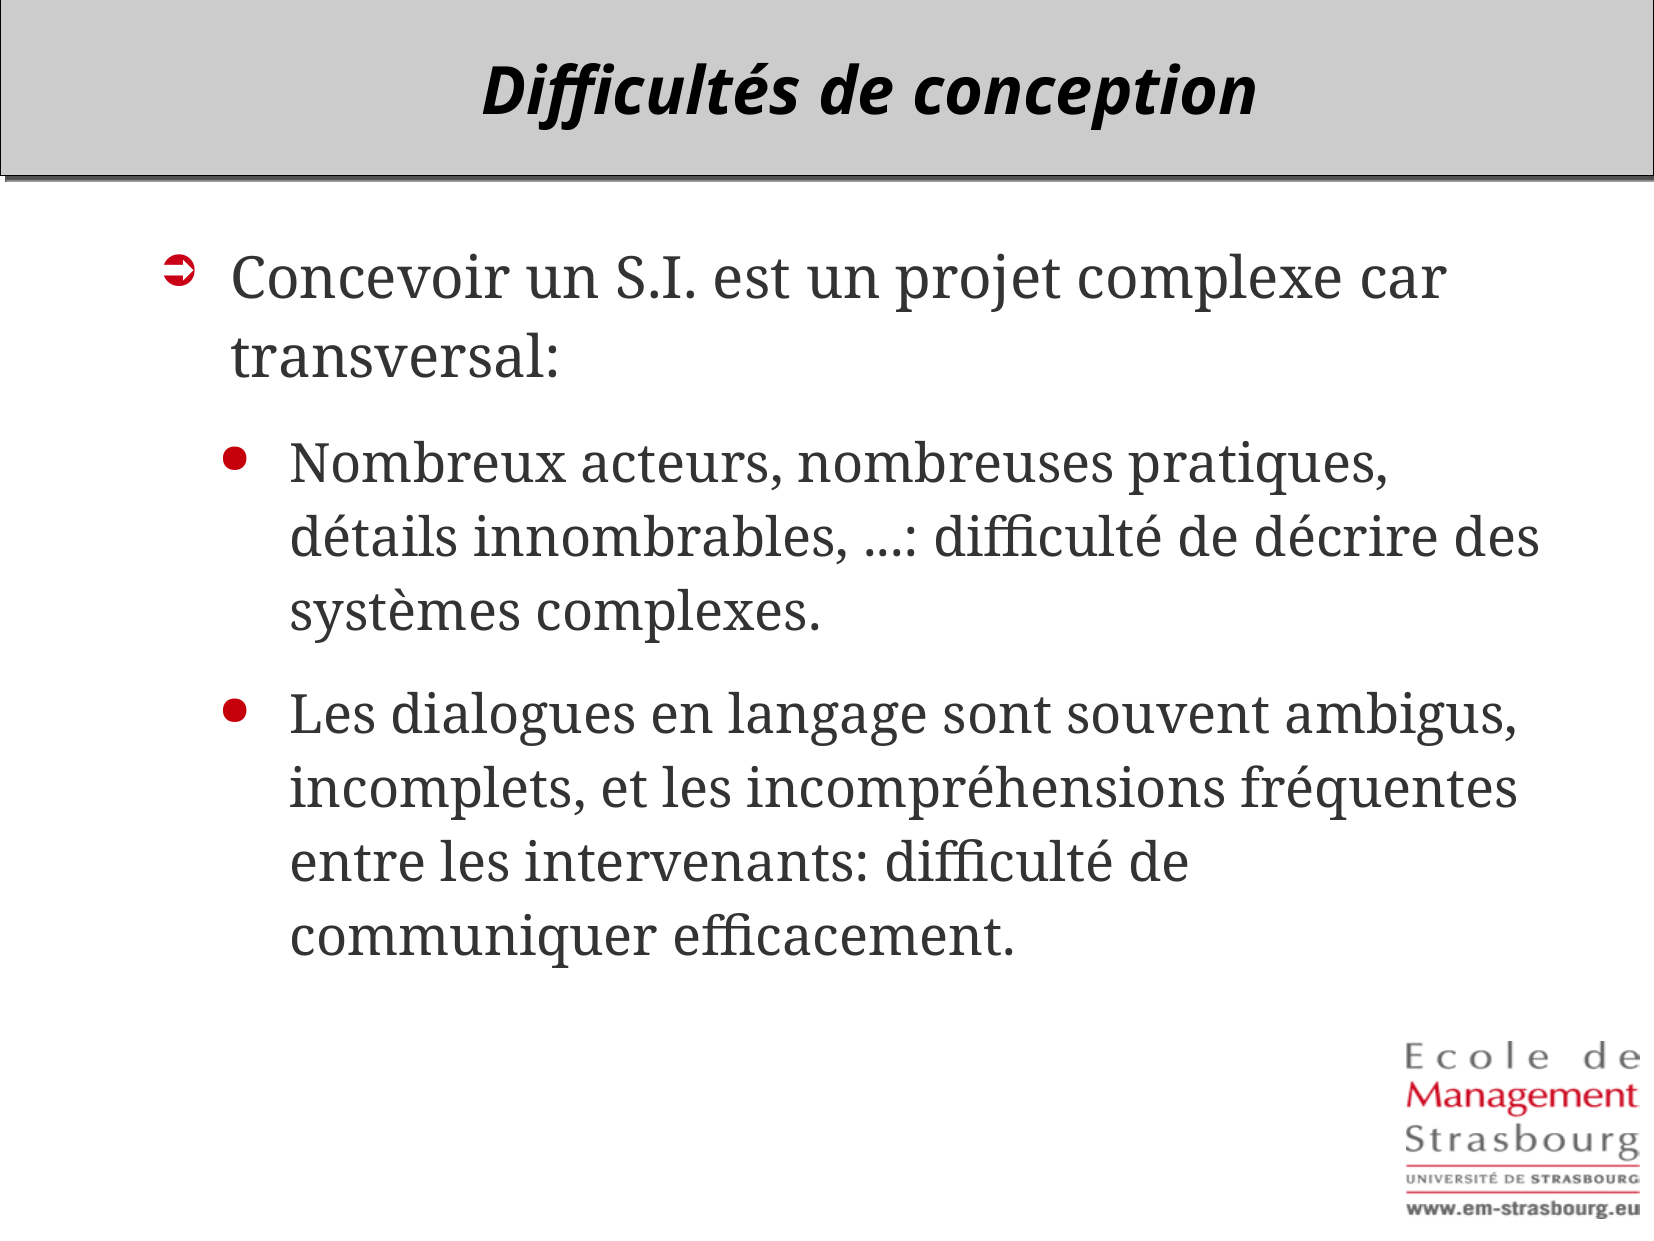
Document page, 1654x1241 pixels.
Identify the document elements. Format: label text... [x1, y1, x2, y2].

picture [1406, 1041, 1640, 1219]
title Difficultés de conception [164, 0, 1577, 178]
list Concevoir un S.I. est un projet complexe car transversal: Nombreux acteurs, nombreuses pratiques, détails innombrables, ...: difficulté de décrire des systèmes complexes. Les dialogues en langage sont souvent ambigus, incomplets, et les incompréhensions fréquentes entre les intervenants: difficulté de communiquer efficacement. [147, 236, 1570, 1147]
